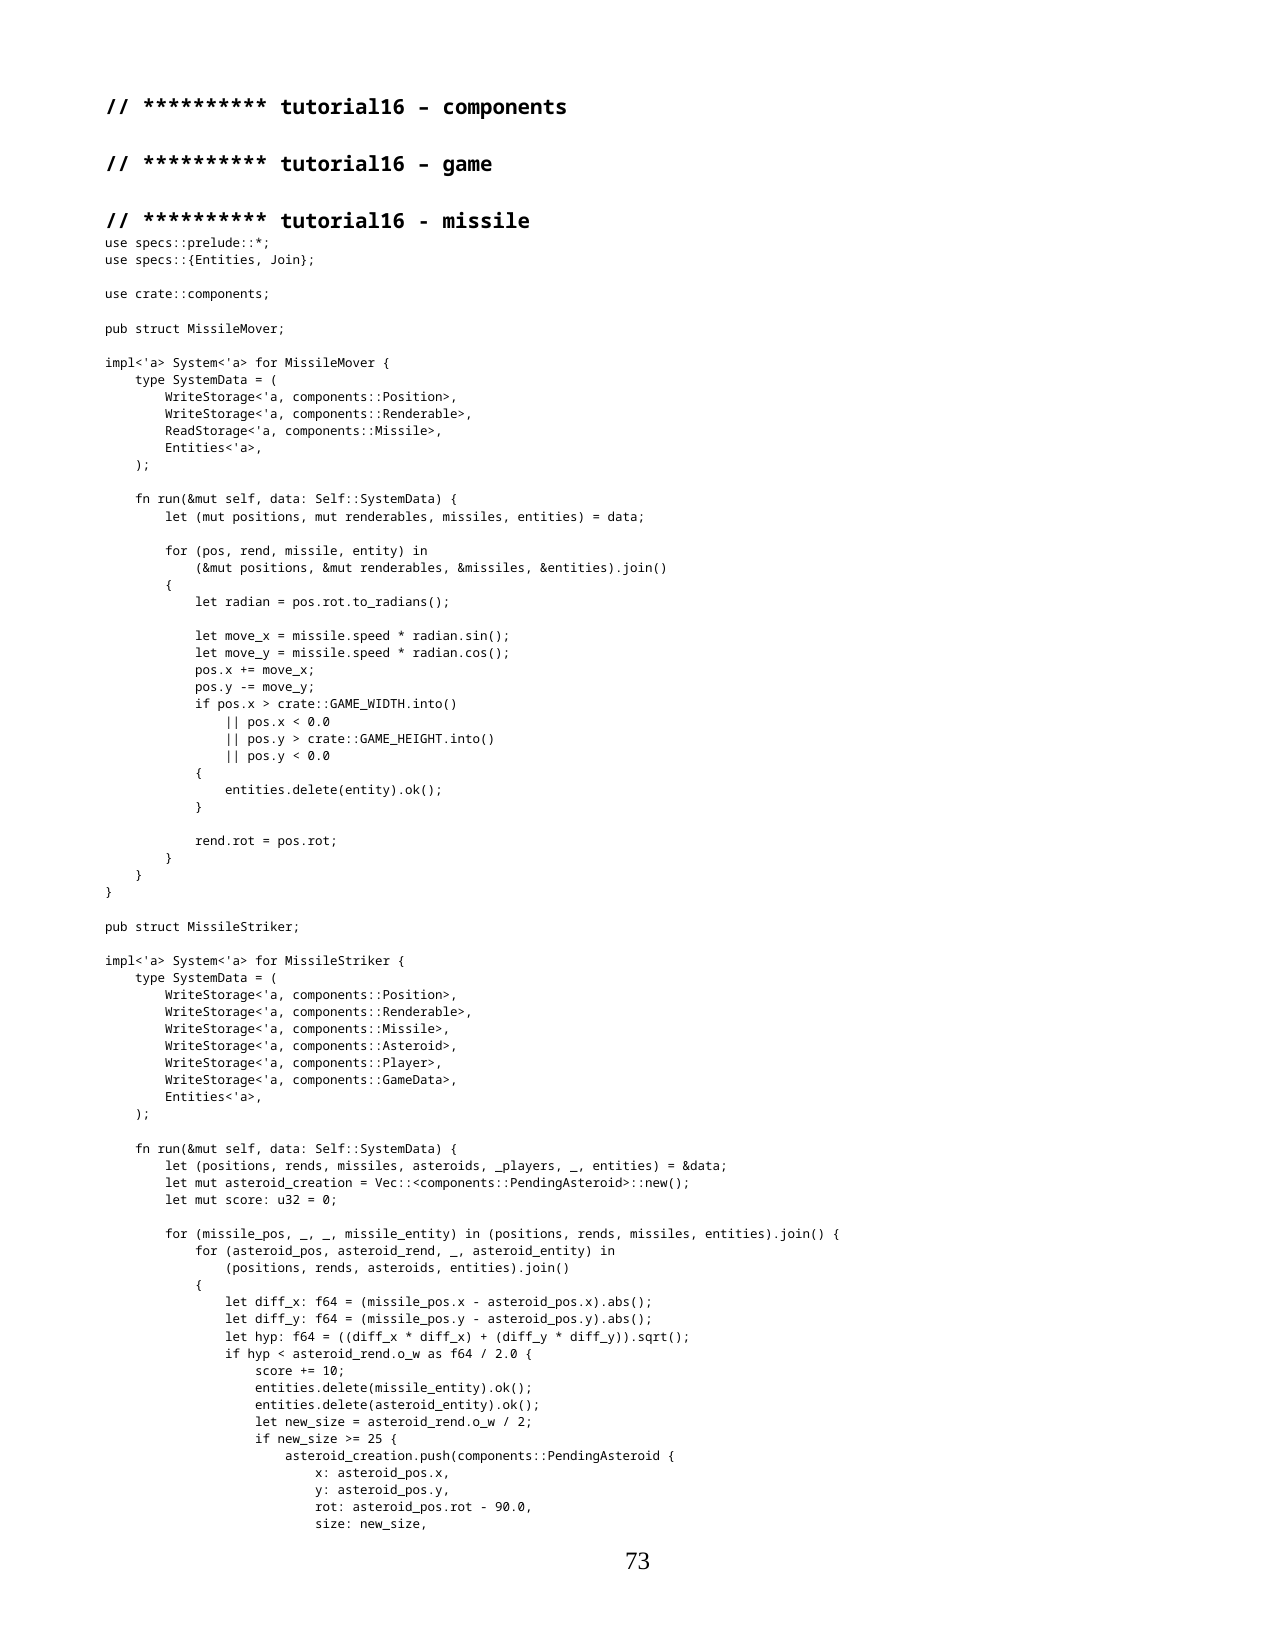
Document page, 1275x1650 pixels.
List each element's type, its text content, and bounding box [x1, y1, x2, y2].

text { [105, 1276, 1170, 1293]
text use specs::prelude::*; [105, 234, 1170, 251]
text let move_y = missile.speed * radian.cos(); [105, 644, 1170, 661]
text impl<'a> System<'a> for MissileMover { [105, 354, 1170, 371]
text for (missile_pos, _, _, missile_entity) in (positions, rends, missiles, entities).join() { [105, 1225, 1170, 1242]
text let new_size = asteroid_rend.o_w / 2; [105, 1413, 1170, 1430]
text asteroid_creation.push(components::PendingAsteroid { [105, 1447, 1170, 1464]
text let (mut positions, mut renderables, missiles, entities) = data; [105, 508, 1170, 525]
text Entities<'a>, [105, 439, 1170, 456]
text let hyp: f64 = ((diff_x * diff_x) + (diff_y * diff_y)).sqrt(); [105, 1328, 1170, 1345]
text // ********** tutorial16 – components [105, 92, 1170, 121]
text fn run(&mut self, data: Self::SystemData) { [105, 491, 1170, 508]
text ReadStorage<'a, components::Missile>, [105, 422, 1170, 439]
text pos.x += move_x; [105, 661, 1170, 678]
text x: asteroid_pos.x, [105, 1464, 1170, 1481]
text for (asteroid_pos, asteroid_rend, _, asteroid_entity) in [105, 1242, 1170, 1259]
text (&mut positions, &mut renderables, &missiles, &entities).join() [105, 559, 1170, 576]
text let mut asteroid_creation = Vec::<components::PendingAsteroid>::new(); [105, 1174, 1170, 1191]
text let mut score: u32 = 0; [105, 1191, 1170, 1208]
text fn run(&mut self, data: Self::SystemData) { [105, 1140, 1170, 1157]
text entities.delete(missile_entity).ok(); [105, 1379, 1170, 1396]
text let diff_y: f64 = (missile_pos.y - asteroid_pos.y).abs(); [105, 1311, 1170, 1328]
text } [105, 883, 1170, 901]
text use crate::components; [105, 286, 1170, 303]
text || pos.x < 0.0 [105, 713, 1170, 730]
text WriteStorage<'a, components::Renderable>, [105, 1003, 1170, 1020]
text WriteStorage<'a, components::Player>, [105, 1054, 1170, 1071]
text pub struct MissileMover; [105, 320, 1170, 337]
text // ********** tutorial16 - missile [105, 206, 1170, 234]
text pub struct MissileStriker; [105, 918, 1170, 935]
text { [105, 764, 1170, 781]
text entities.delete(entity).ok(); [105, 781, 1170, 798]
text { [105, 576, 1170, 593]
text pos.y -= move_y; [105, 678, 1170, 696]
text // ********** tutorial16 – game [105, 149, 1170, 177]
text WriteStorage<'a, components::Asteroid>, [105, 1037, 1170, 1054]
text ); [105, 1106, 1170, 1123]
text || pos.y < 0.0 [105, 747, 1170, 764]
text score += 10; [105, 1362, 1170, 1379]
text use specs::{Entities, Join}; [105, 251, 1170, 268]
text rot: asteroid_pos.rot - 90.0, [105, 1498, 1170, 1516]
text || pos.y > crate::GAME_HEIGHT.into() [105, 730, 1170, 747]
text } [105, 798, 1170, 815]
text let move_x = missile.speed * radian.sin(); [105, 627, 1170, 644]
text let radian = pos.rot.to_radians(); [105, 593, 1170, 610]
text let diff_x: f64 = (missile_pos.x - asteroid_pos.x).abs(); [105, 1293, 1170, 1311]
text y: asteroid_pos.y, [105, 1481, 1170, 1498]
text } [105, 849, 1170, 866]
text impl<'a> System<'a> for MissileStriker { [105, 952, 1170, 969]
text if hyp < asteroid_rend.o_w as f64 / 2.0 { [105, 1345, 1170, 1362]
text WriteStorage<'a, components::Position>, [105, 986, 1170, 1003]
text Entities<'a>, [105, 1088, 1170, 1106]
text ); [105, 456, 1170, 473]
text for (pos, rend, missile, entity) in [105, 542, 1170, 559]
text entities.delete(asteroid_entity).ok(); [105, 1396, 1170, 1413]
text type SystemData = ( [105, 371, 1170, 388]
text } [105, 866, 1170, 883]
text WriteStorage<'a, components::Missile>, [105, 1020, 1170, 1037]
text if pos.x > crate::GAME_WIDTH.into() [105, 696, 1170, 713]
text WriteStorage<'a, components::GameData>, [105, 1071, 1170, 1088]
text let (positions, rends, missiles, asteroids, _players, _, entities) = &data; [105, 1157, 1170, 1174]
text (positions, rends, asteroids, entities).join() [105, 1259, 1170, 1276]
text rend.rot = pos.rot; [105, 832, 1170, 849]
text WriteStorage<'a, components::Position>, [105, 388, 1170, 405]
text if new_size >= 25 { [105, 1430, 1170, 1447]
text type SystemData = ( [105, 969, 1170, 986]
text size: new_size, [105, 1516, 1170, 1533]
text WriteStorage<'a, components::Renderable>, [105, 405, 1170, 422]
